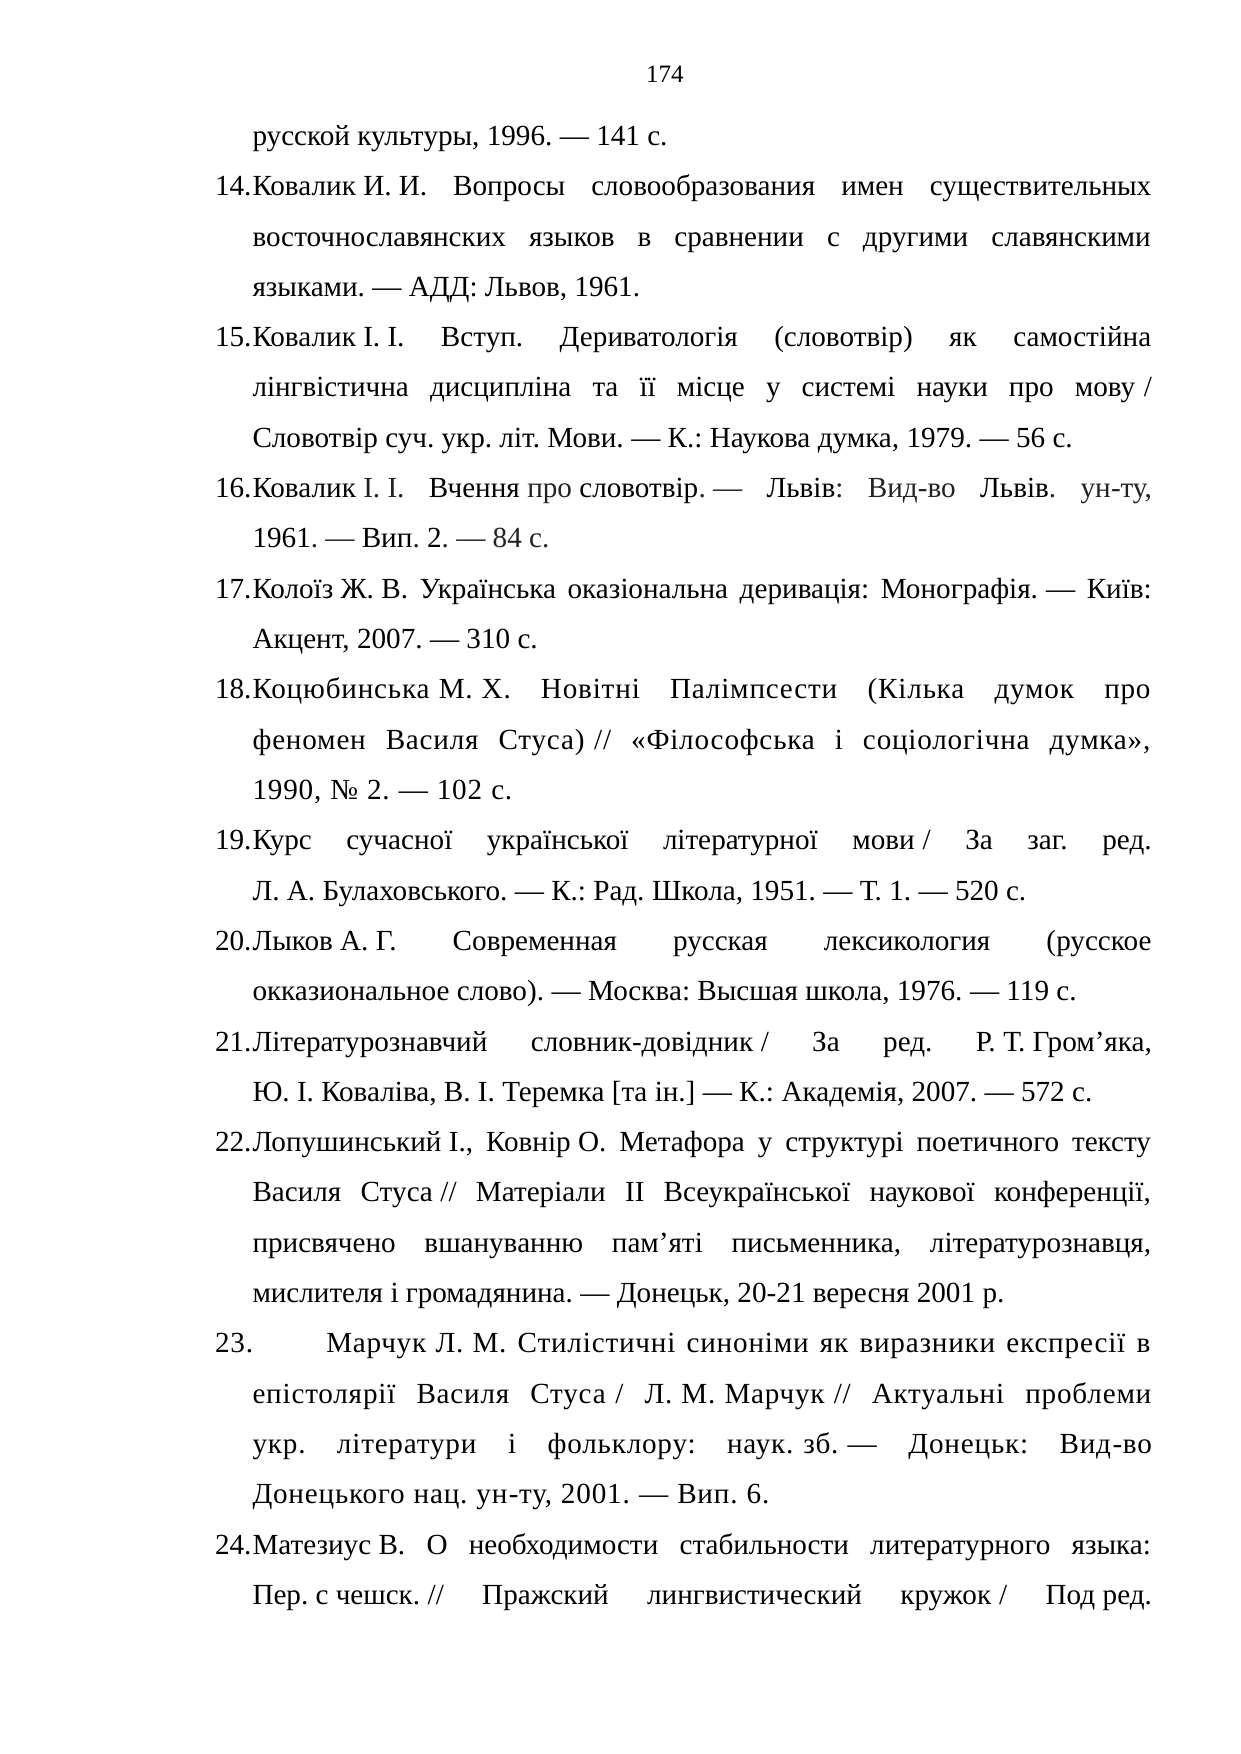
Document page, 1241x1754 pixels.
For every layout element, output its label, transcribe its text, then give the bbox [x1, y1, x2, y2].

list русской культуры, 1996. — 141 с. [215, 118, 1152, 152]
list Ковалик І. І. Вчення про словотвір. — Львів: Вид‑во Львів. ун‑ту, 1961. — Вип. 2. — 84 с. [215, 470, 1152, 554]
list Матезиус В. О необходимости стабильности литературного языка: Пер. с чешск. // Пражский лингвистический кружок / Под ред. [215, 1527, 1152, 1611]
list Курс сучасної української літературної мови / За заг. ред. Л. А. Булаховського. — К.: Рад. Школа, 1951. — Т. 1. — 520 с. [215, 822, 1152, 906]
list Літературознавчий словник-довідник / За ред. Р. Т. Гром’яка, Ю. І. Коваліва, В. І. Теремка [та ін.] — К.: Академія, 2007. — 572 с. [215, 1024, 1152, 1107]
list Колоїз Ж. В. Українська оказіональна деривація: Монографія. — Київ: Акцент, 2007. — 310 с. [215, 571, 1152, 655]
list Ковалик И. И. Вопросы словообразования имен существительных восточнославянских языков в сравнении с другими славянскими языками. — АДД: Львов, 1961. [215, 168, 1152, 302]
list Ковалик І. І. Вступ. Дериватологія (словотвір) як самостійна лінгвістична дисципліна та її місце у системі науки про мову / Словотвір суч. укр. літ. Мови. — К.: Наукова думка, 1979. — 56 с. [215, 319, 1152, 453]
list Лопушинський І., Ковнір О. Метафора у структурі поетичного тексту Василя Стуса // Матеріали ІІ Всеукраїнської наукової конференції, присвячено вшануванню пам’яті письменника, літературознавця, мислителя і громадянина. — Донецьк, 20‑21 вересня 2001 р. [215, 1124, 1152, 1309]
list Лыков А. Г. Современная русская лексикология (русское окказиональное слово). — Москва: Высшая школа, 1976. — 119 с. [215, 923, 1152, 1007]
list Марчук Л. М. Стилістичні синоніми як виразники експресії в епістолярії Василя Стуса / Л. М. Марчук // Актуальні проблеми укр. літератури і фольклору: наук. зб. — Донецьк: Вид‑во Донецького нац. ун‑ту, 2001. — Вип. 6. [215, 1326, 1152, 1510]
list Коцюбинська М. Х. Новітні Палімпсести (Кілька думок про феномен Василя Стуса) // «Філософська і соціологічна думка», 1990, № 2. — 102 с. [215, 671, 1152, 806]
